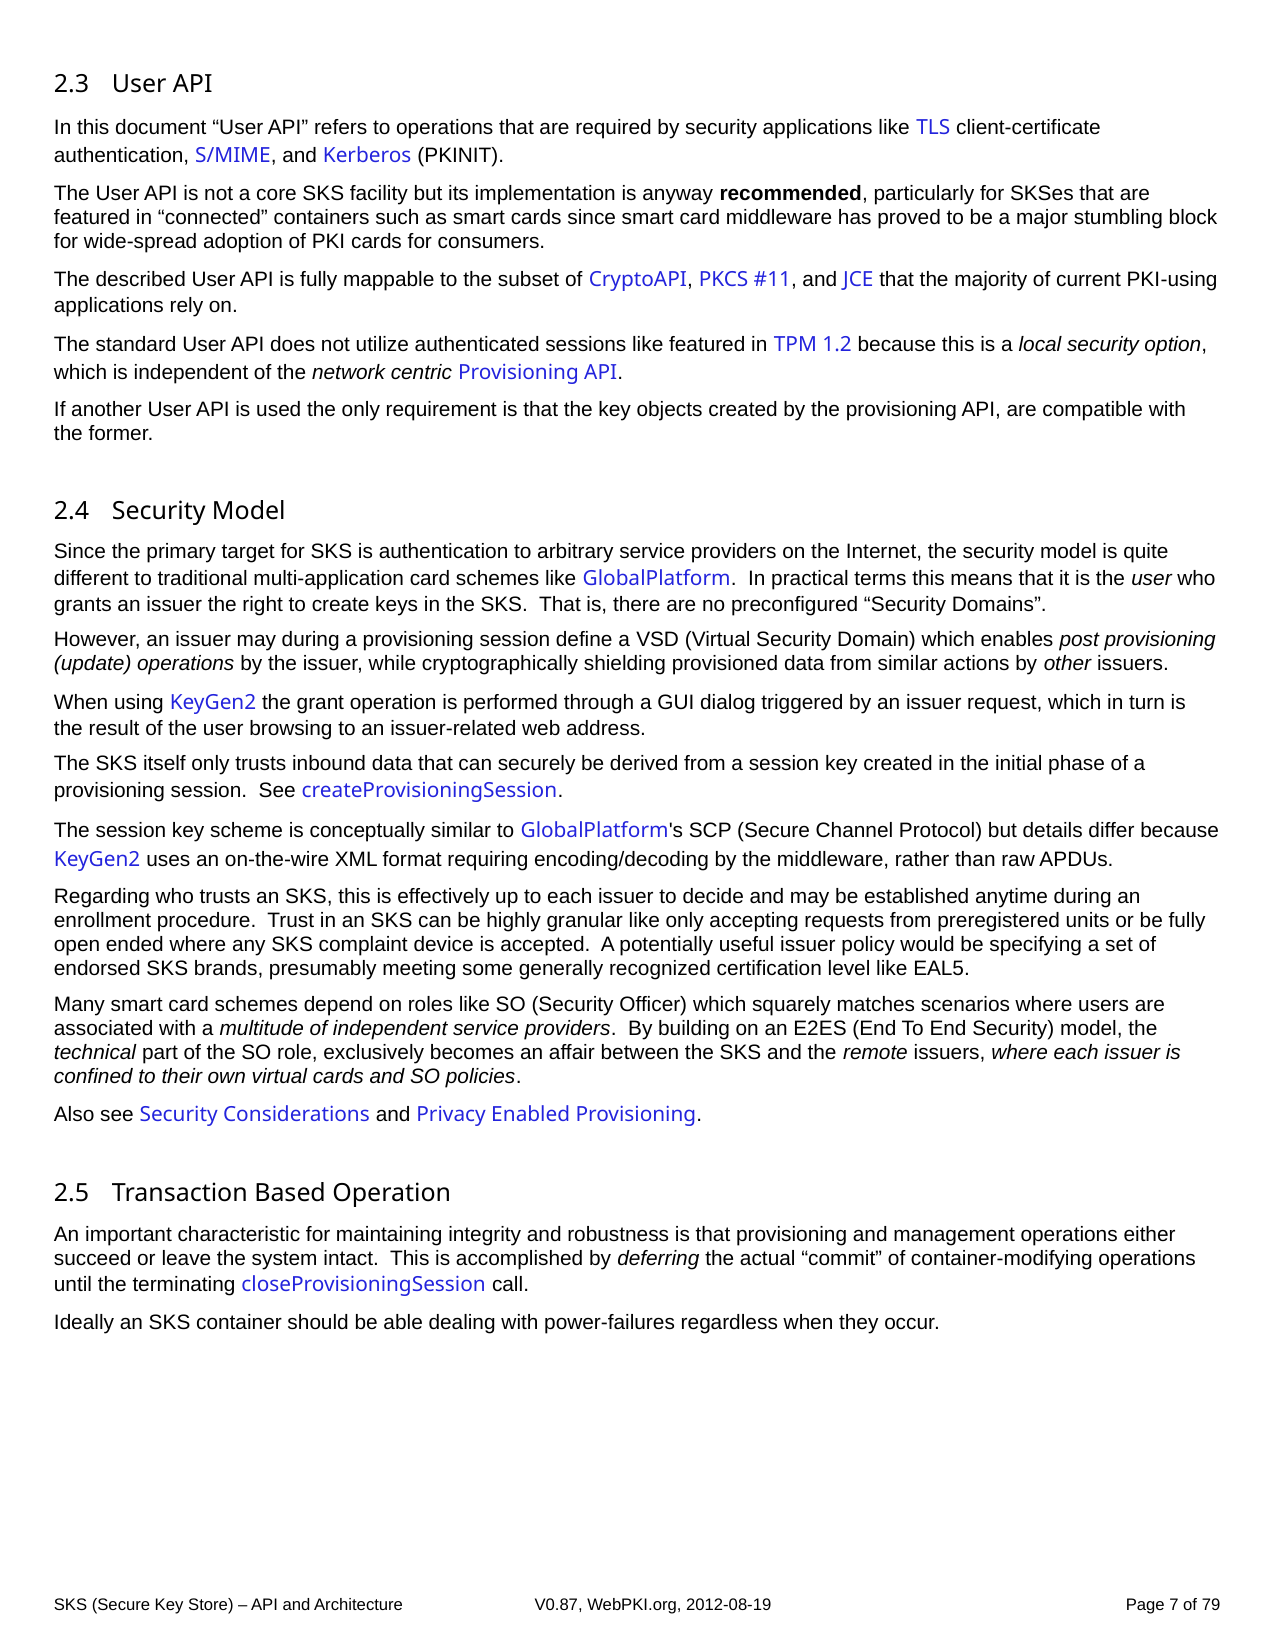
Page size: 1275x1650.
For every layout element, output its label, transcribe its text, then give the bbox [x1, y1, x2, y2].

text Since the primary target for SKS is authentication to arbitrary service providers on the Internet, the security model is quite different to traditional multi-application card schemes like GlobalPlatform. In practical terms this means that it is the user who grants an issuer the right to create keys in the SKS. That is, there are no preconfigured “Security Domains”. [54, 539, 1221, 616]
subtitle Security Model [54, 493, 1221, 527]
text The standard User API does not utilize authenticated sessions like featured in TPM 1.2 because this is a local security option, which is independent of the network centric Provisioning API. [54, 329, 1221, 386]
text The session key scheme is conceptually similar to GlobalPlatform's SCP (Secure Channel Protocol) but details differ because KeyGen2 uses an on-the-wire XML format requiring encoding/decoding by the middleware, rather than raw APDUs. [54, 815, 1221, 872]
text The described User API is fully mappable to the subset of CryptoAPI, PKCS #11, and JCE that the majority of current PKI‑using applications rely on. [54, 264, 1221, 317]
subtitle Transaction Based Operation [54, 1175, 1221, 1209]
text Regarding who trusts an SKS, this is effectively up to each issuer to decide and may be established anytime during an enrollment procedure. Trust in an SKS can be highly granular like only accepting requests from preregistered units or be fully open ended where any SKS complaint device is accepted. A potentially useful issuer policy would be specifying a set of endorsed SKS brands, presumably meeting some generally recognized certification level like EAL5. [54, 884, 1221, 980]
text Ideally an SKS container should be able dealing with power-failures regardless when they occur. [54, 1310, 1221, 1334]
text When using KeyGen2 the grant operation is performed through a GUI dialog triggered by an issuer request, which in turn is the result of the user browsing to an issuer-related web address. [54, 687, 1221, 739]
text Also see Security Considerations and Privacy Enabled Provisioning. [54, 1099, 1221, 1128]
text The SKS itself only trusts inbound data that can securely be derived from a session key created in the initial phase of a provisioning session. See createProvisioningSession. [54, 751, 1221, 803]
text In this document “User API” refers to operations that are required by security applications like TLS client-certificate authentication, S/MIME, and Kerberos (PKINIT). [54, 112, 1221, 169]
text If another User API is used the only requirement is that the key objects created by the provisioning API, are compatible with the former. [54, 397, 1221, 445]
text An important characteristic for maintaining integrity and robustness is that provisioning and management operations either succeed or leave the system intact. This is accomplished by deferring the actual “commit” of container-modifying operations until the terminating closeProvisioningSession call. [54, 1222, 1221, 1298]
text The User API is not a core SKS facility but its implementation is anyway recommended, particularly for SKSes that are featured in “connected” containers such as smart cards since smart card middleware has proved to be a major stumbling block for wide-spread adoption of PKI cards for consumers. [54, 181, 1221, 253]
subtitle User API [54, 66, 1221, 100]
text However, an issuer may during a provisioning session define a VSD (Virtual Security Domain) which enables post provisioning (update) operations by the issuer, while cryptographically shielding provisioned data from similar actions by other issuers. [54, 627, 1221, 675]
text Many smart card schemes depend on roles like SO (Security Officer) which squarely matches scenarios where users are associated with a multitude of independent service providers. By building on an E2ES (End To End Security) model, the technical part of the SO role, exclusively becomes an affair between the SKS and the remote issuers, where each issuer is confined to their own virtual cards and SO policies. [54, 992, 1221, 1087]
